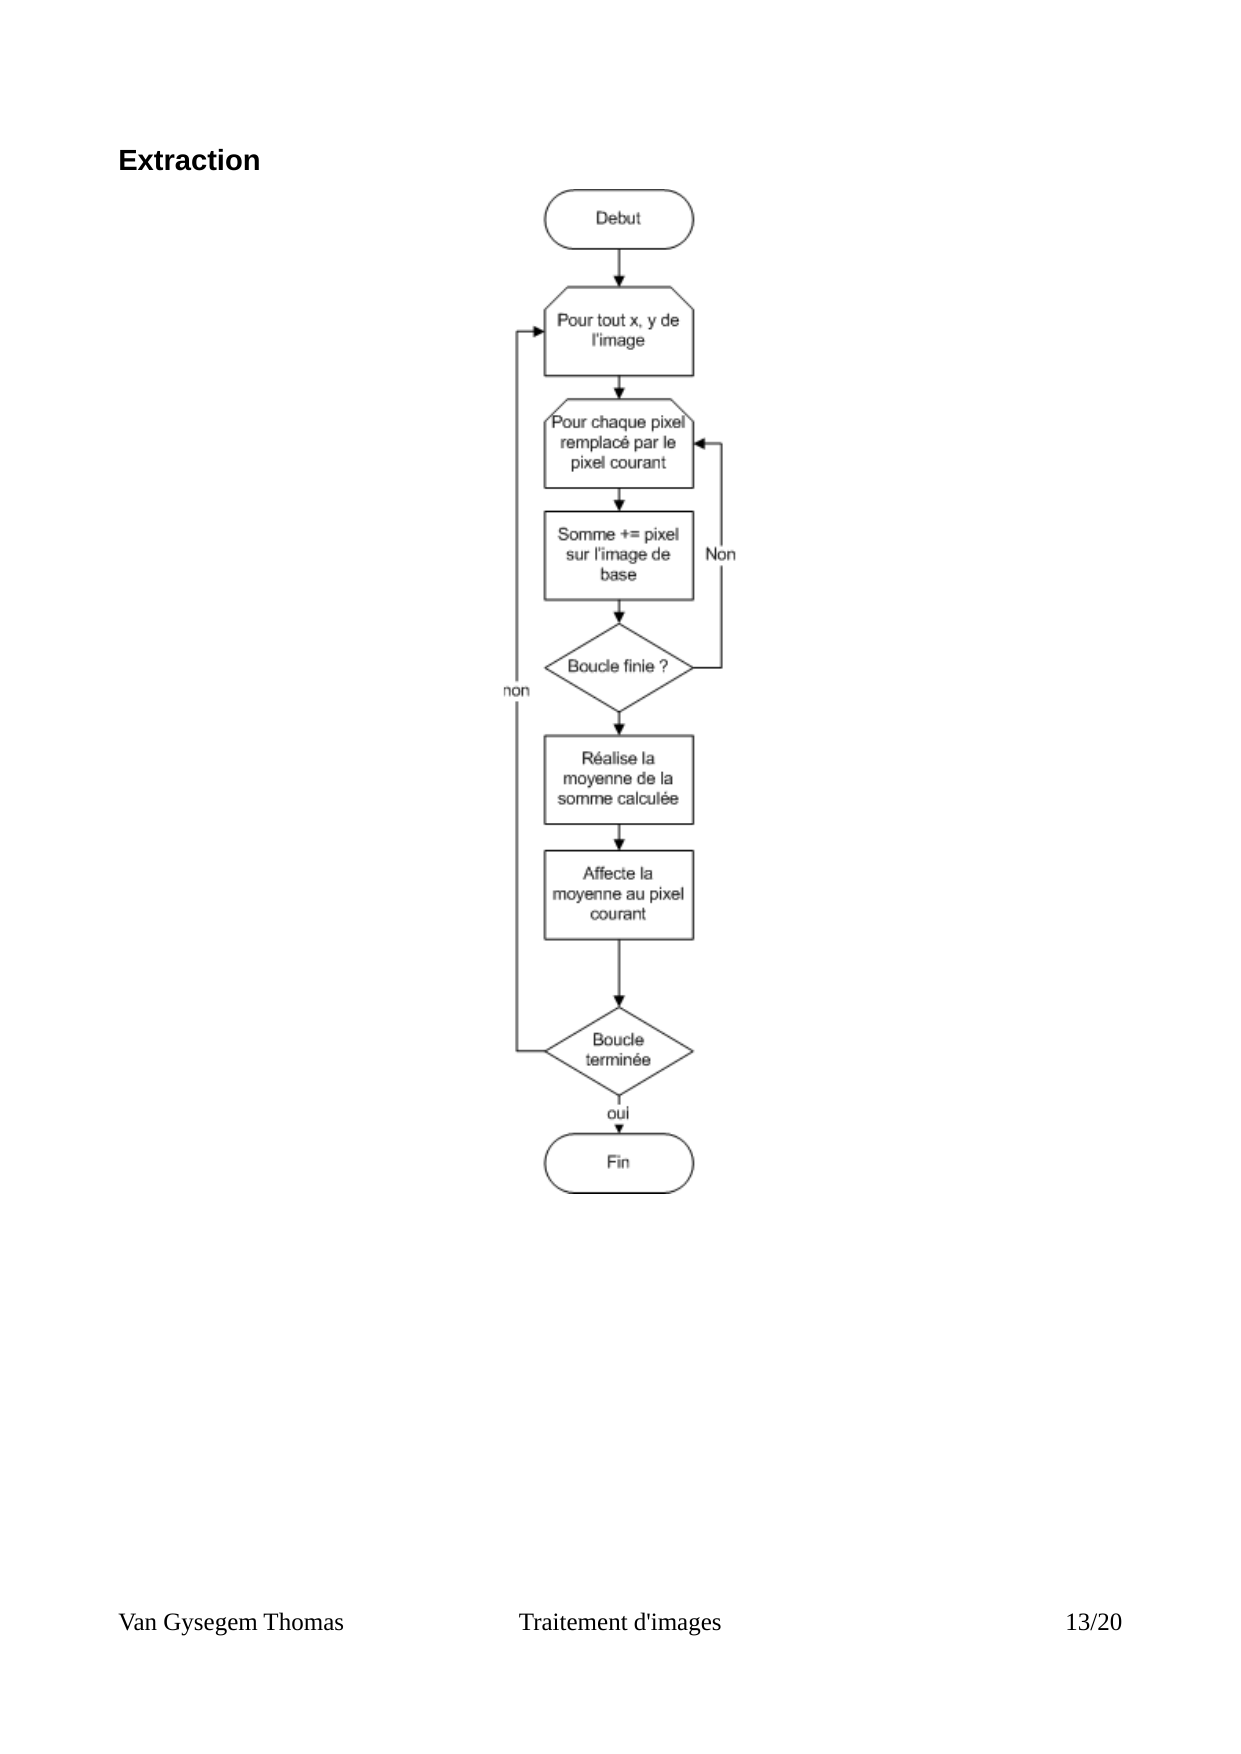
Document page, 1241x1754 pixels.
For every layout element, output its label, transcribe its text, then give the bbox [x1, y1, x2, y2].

subtitle Extraction [118, 143, 1122, 177]
picture [503, 189, 737, 1194]
